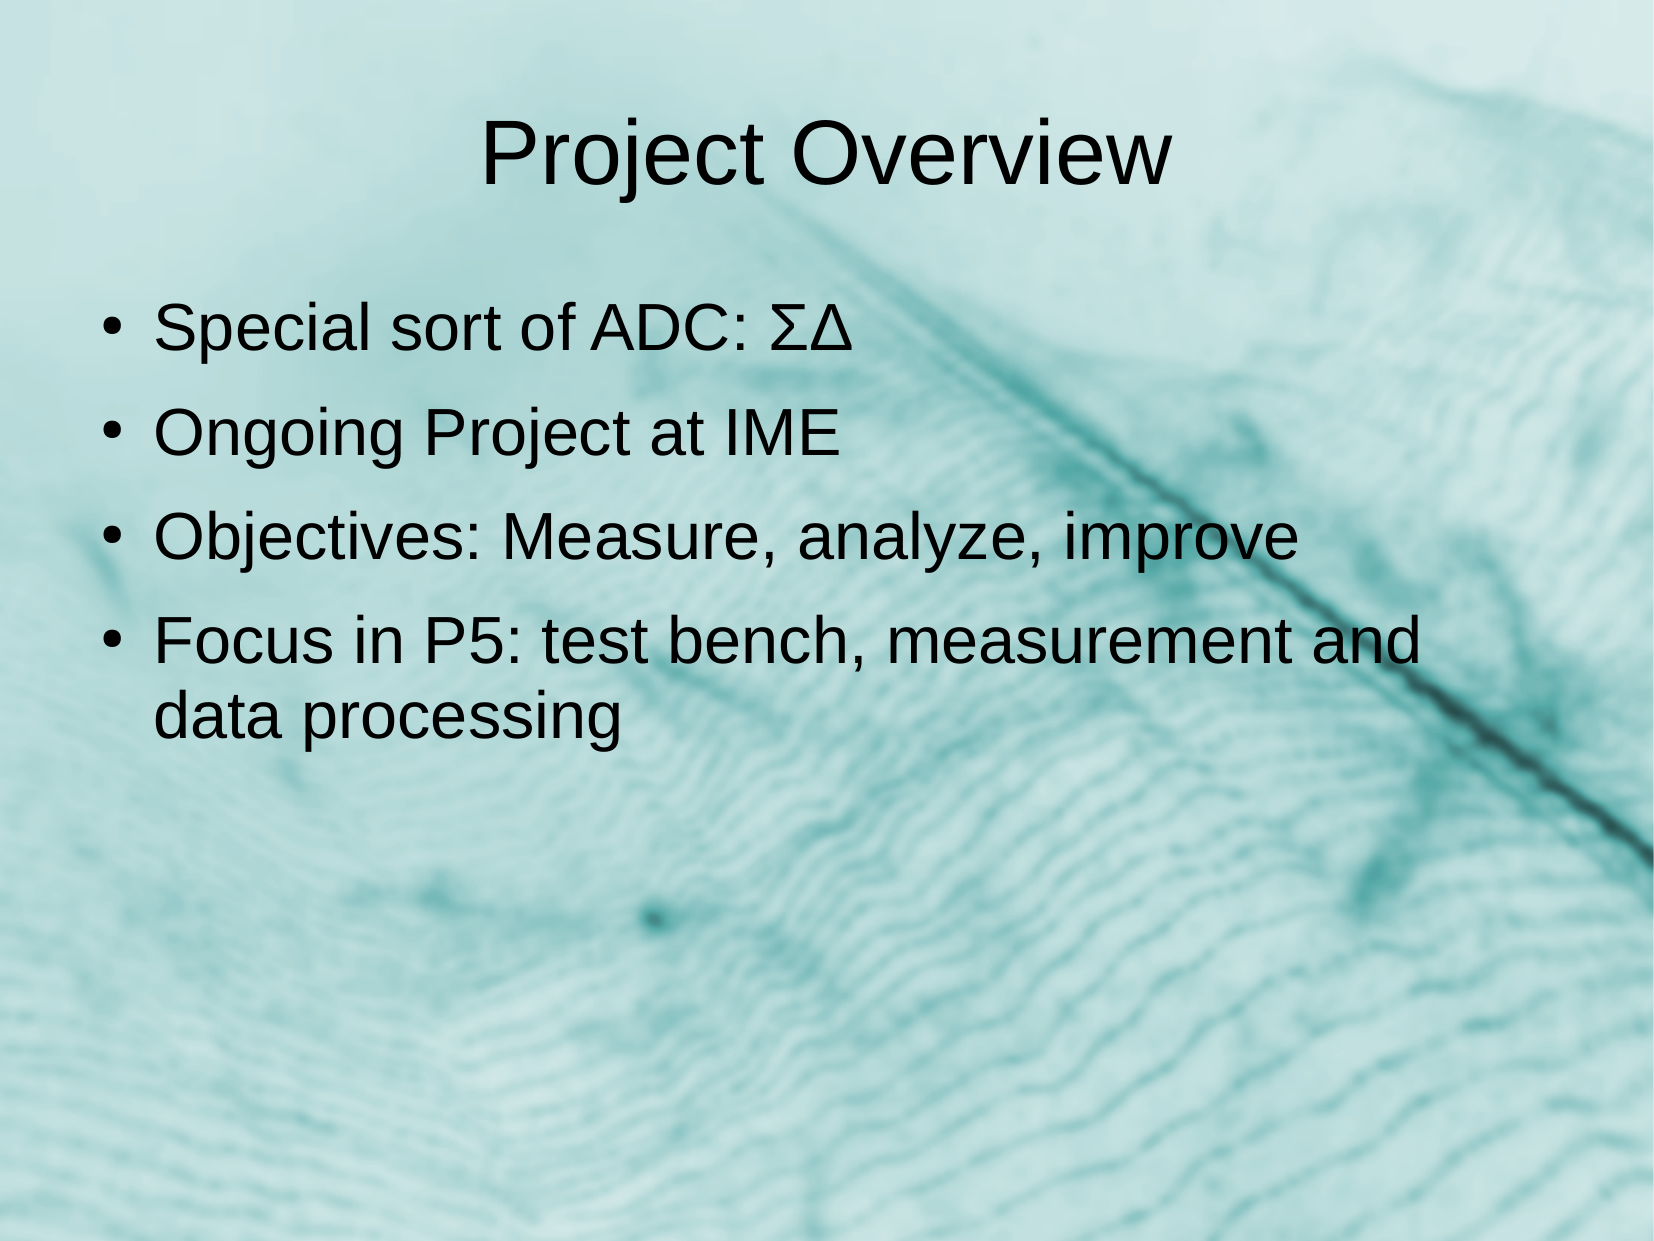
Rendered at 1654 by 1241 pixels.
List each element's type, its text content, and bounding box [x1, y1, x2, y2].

title Project Overview [82, 49, 1571, 257]
picture [0, 0, 1654, 1241]
list Special sort of ADC: ΣΔ Ongoing Project at IME Objectives: Measure, analyze, improve Focus in P5: test bench, measurement and data processing [82, 290, 1571, 1010]
